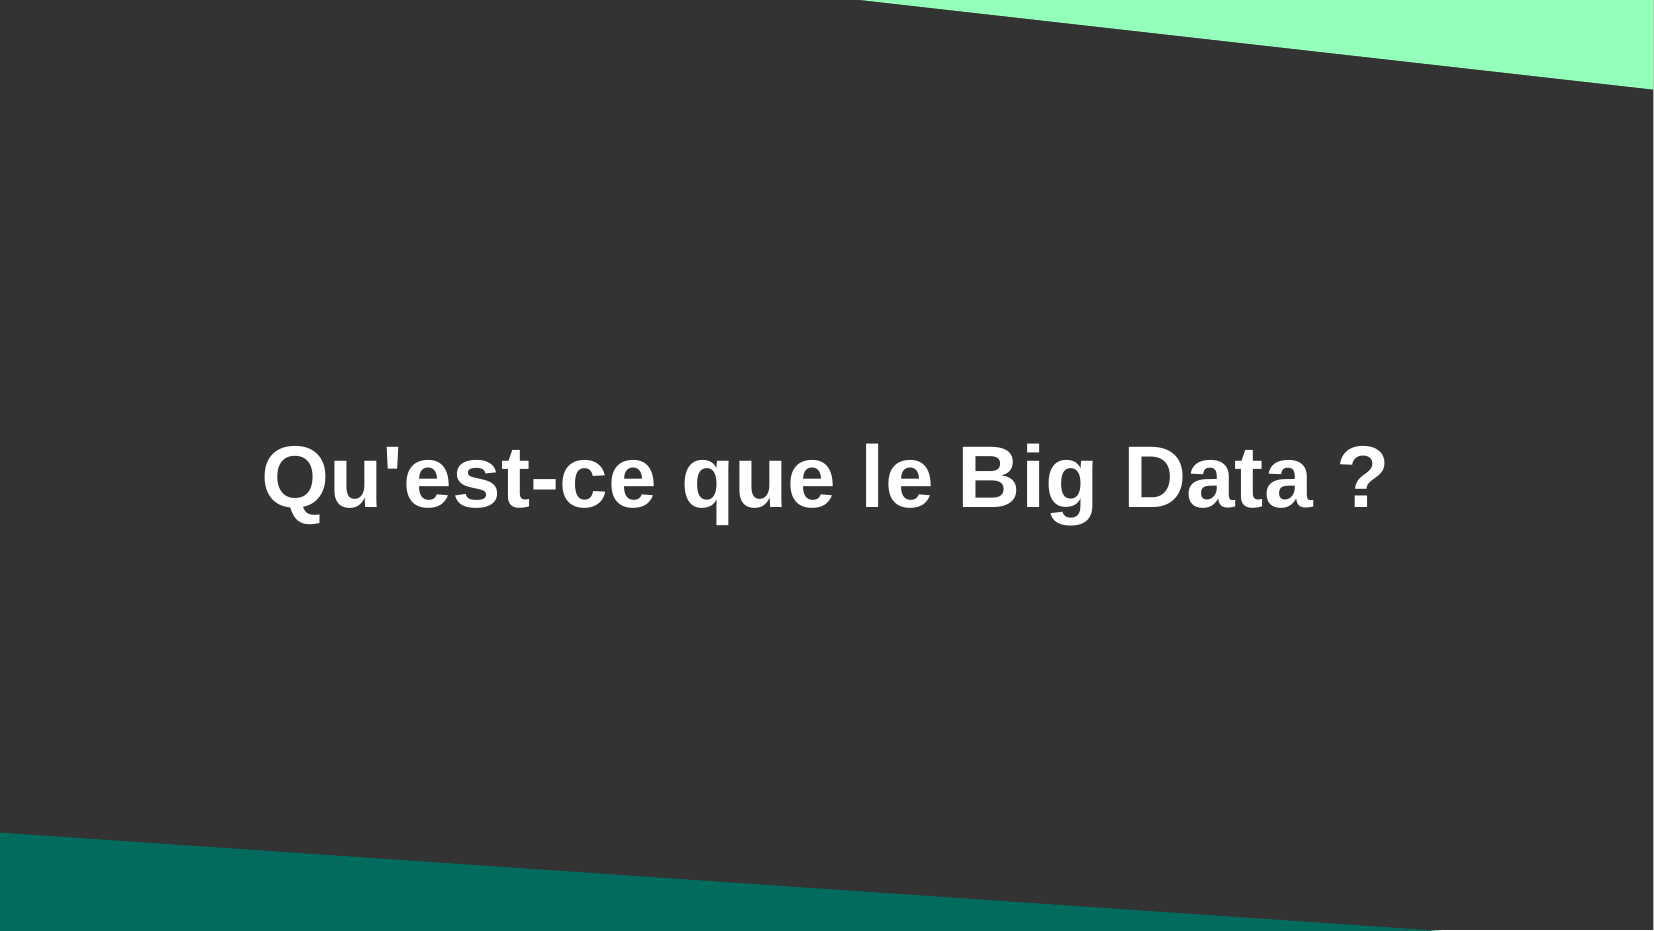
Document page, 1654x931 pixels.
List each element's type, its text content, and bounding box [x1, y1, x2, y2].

title Qu'est-ce que le Big Data ? [31, 428, 1622, 527]
text_box [860, 0, 1654, 90]
